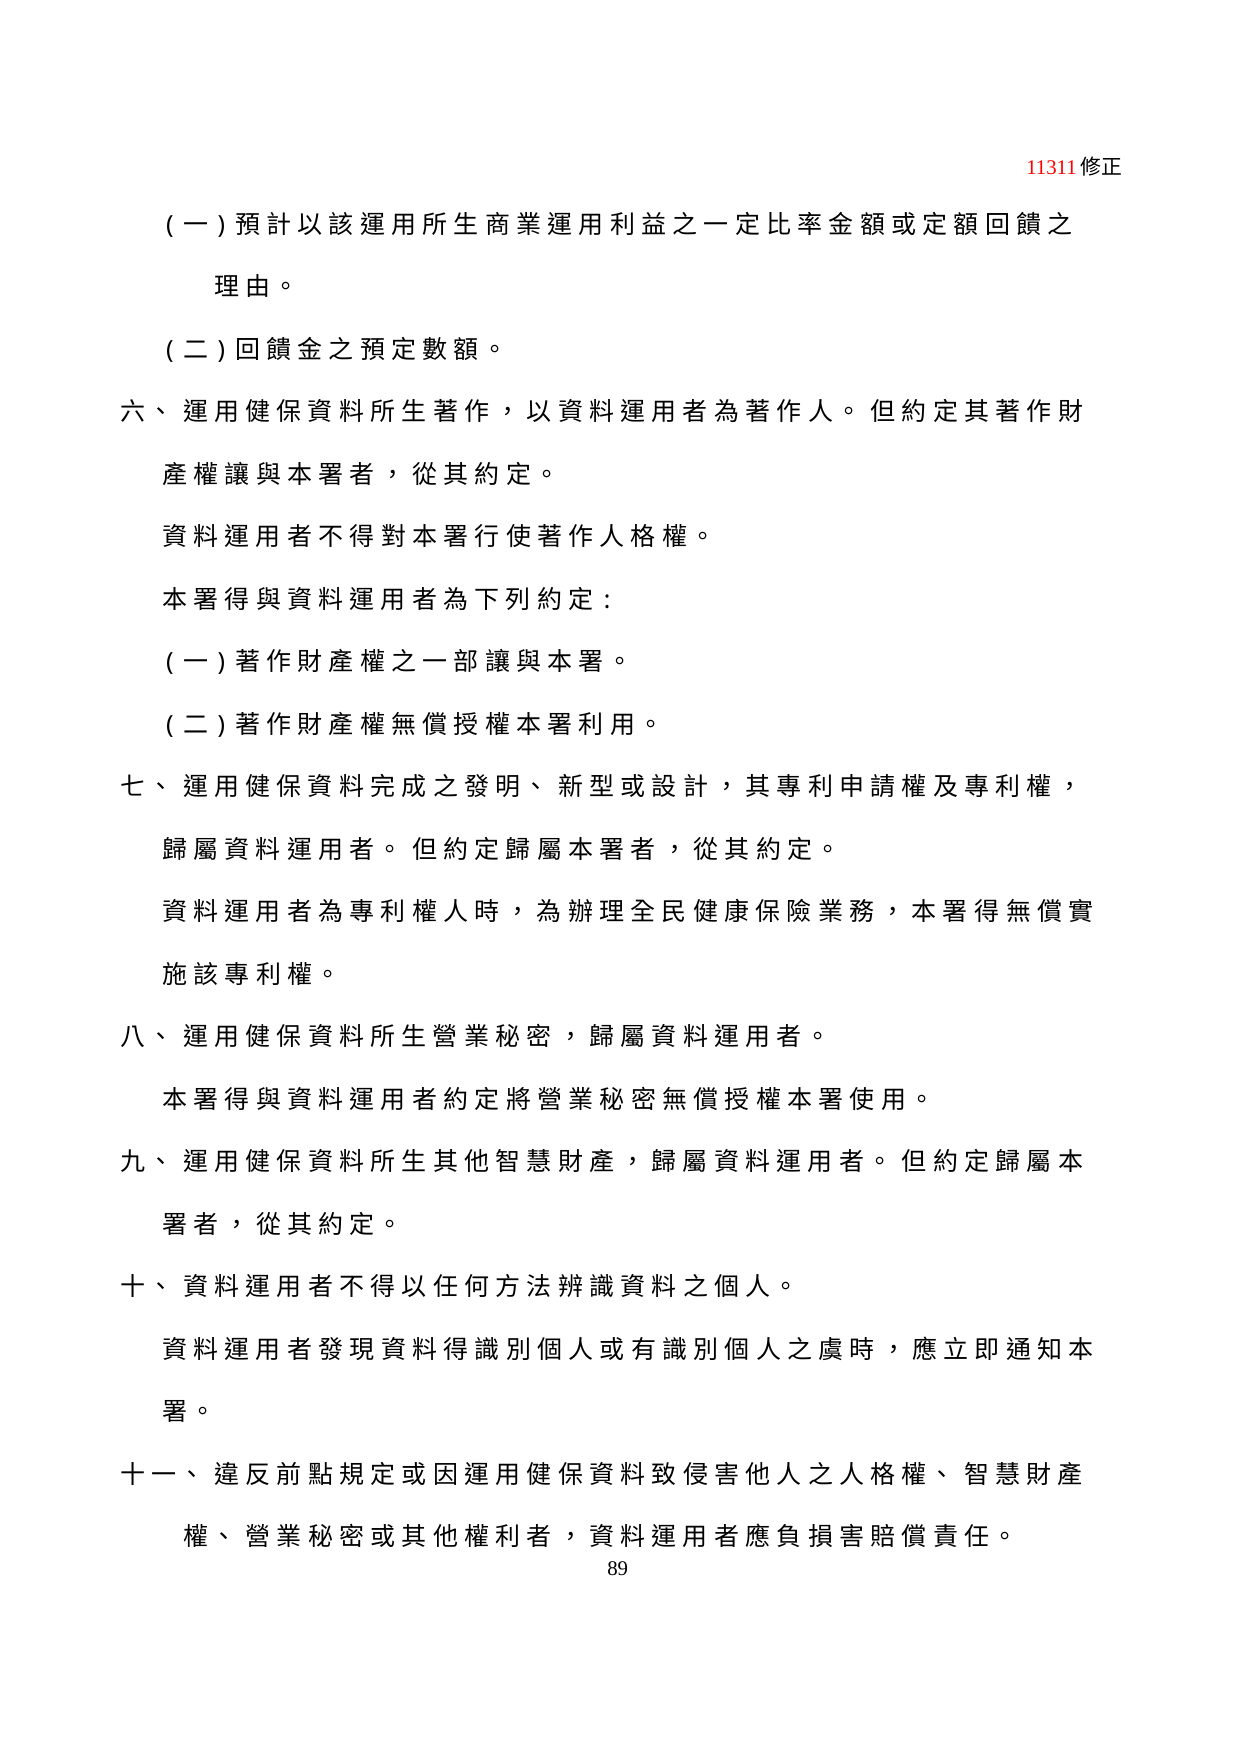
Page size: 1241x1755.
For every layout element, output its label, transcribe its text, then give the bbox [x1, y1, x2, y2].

text 資料運用者為專利權人時，為辦理全民健康保險業務，本署得無償實施該專利權。 [153, 868, 1103, 993]
text 本署得與資料運用者約定將營業秘密無償授權本署使用。 [153, 1056, 1103, 1118]
text 十一、違反前點規定或因運用健保資料致侵害他人之人格權、智慧財產權、營業秘密或其他權利者，資料運用者應負損害賠償責任。 [103, 1431, 1103, 1556]
text 十、資料運用者不得以任何方法辨識資料之個人。 [104, 1243, 1103, 1306]
text (二)著作財產權無償授權本署利用。 [152, 681, 1103, 743]
text (一)預計以該運用所生商業運用利益之一定比率金額或定額回饋之理由。 [152, 181, 1103, 306]
text 八、運用健保資料所生營業秘密，歸屬資料運用者。 [104, 993, 1103, 1056]
text 九、運用健保資料所生其他智慧財產，歸屬資料運用者。但約定歸屬本署者，從其約定。 [117, 1118, 1117, 1243]
text 資料運用者不得對本署行使著作人格權。 [152, 493, 1103, 556]
text (二)回饋金之預定數額。 [152, 306, 1103, 368]
text 七、運用健保資料完成之發明、新型或設計，其專利申請權及專利權，歸屬資料運用者。但約定歸屬本署者，從其約定。 [117, 743, 1117, 868]
text 本署得與資料運用者為下列約定: [152, 556, 1103, 618]
text (一)著作財產權之一部讓與本署。 [152, 618, 1103, 681]
text 資料運用者發現資料得識別個人或有識別個人之虞時，應立即通知本署。 [154, 1306, 1103, 1431]
text 六、運用健保資料所生著作，以資料運用者為著作人。但約定其著作財產權讓與本署者，從其約定。 [117, 368, 1117, 493]
